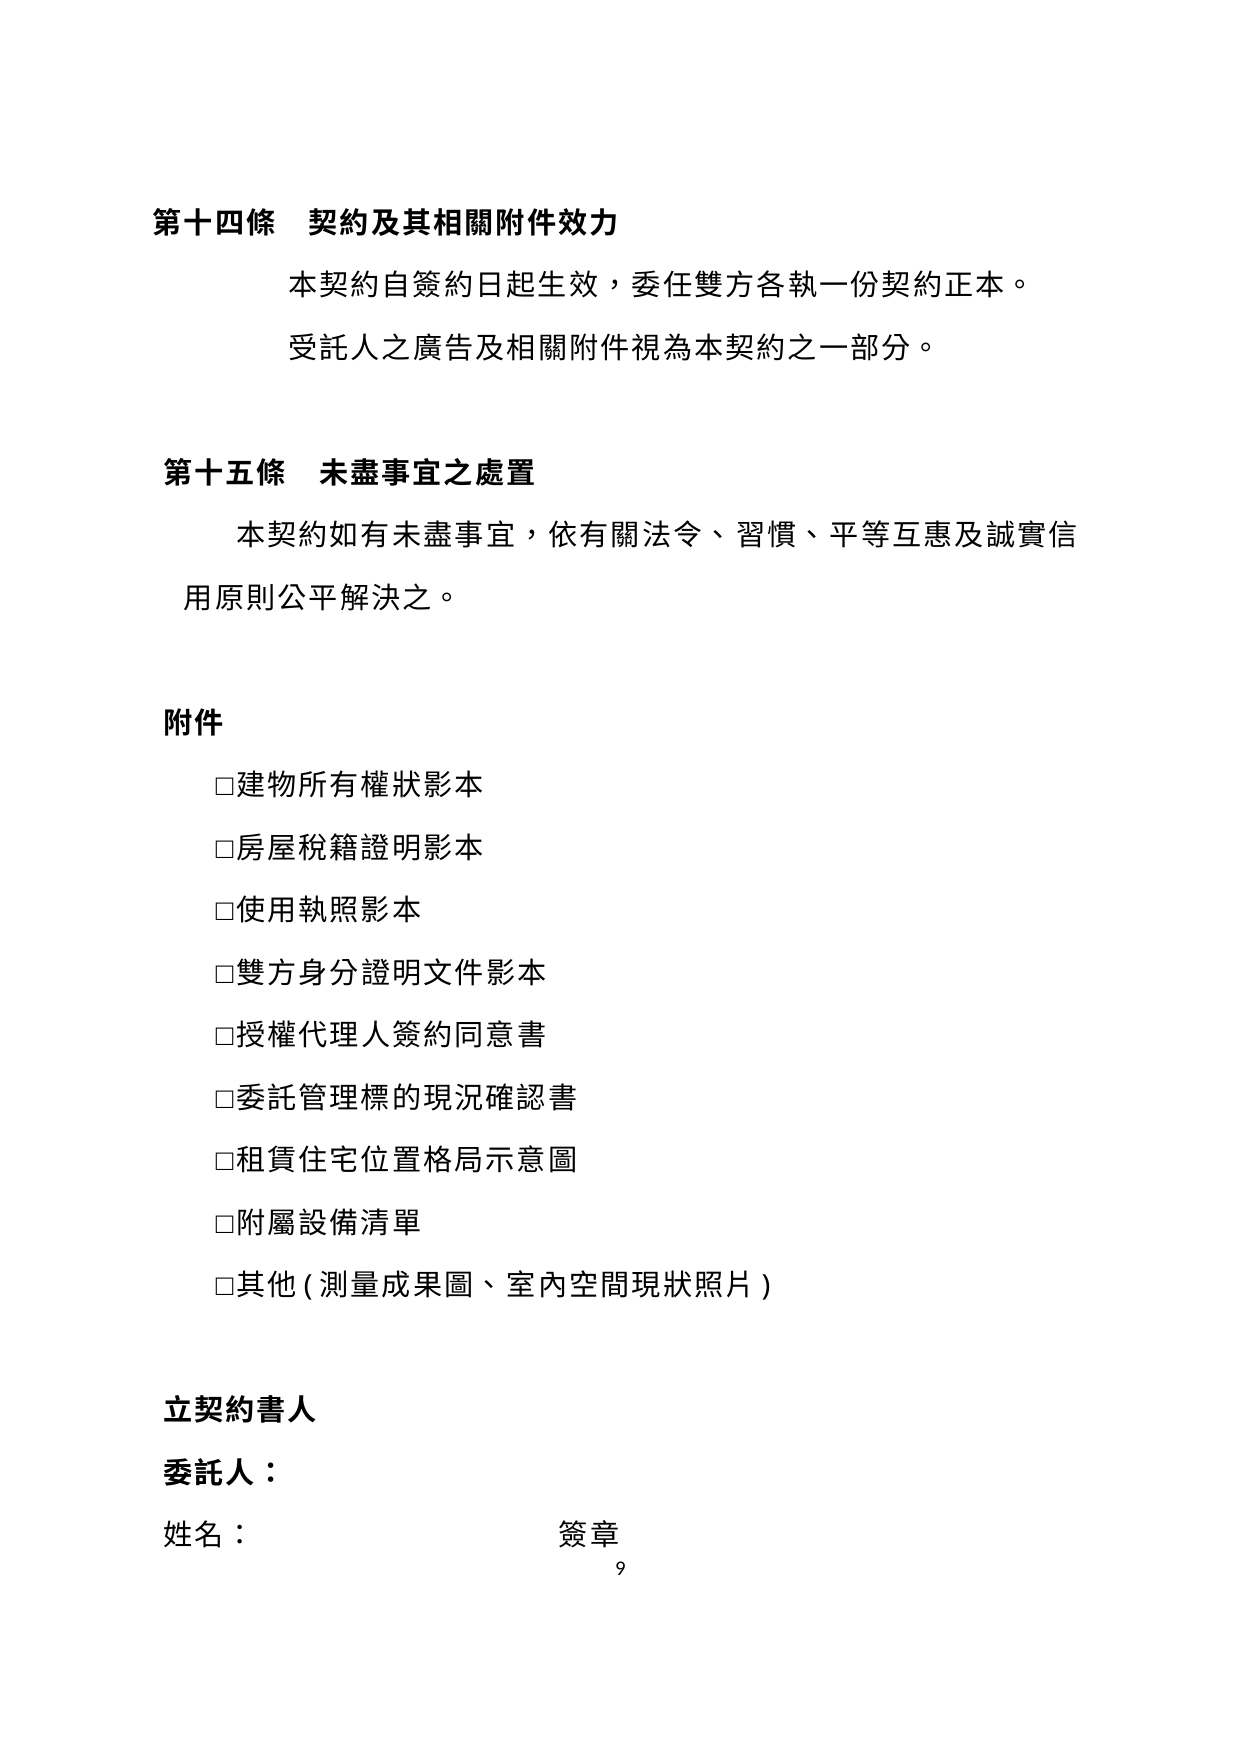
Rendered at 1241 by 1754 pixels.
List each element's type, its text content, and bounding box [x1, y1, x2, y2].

text 第十五條 未盡事宜之處置 [150, 429, 1089, 491]
text 第十四條 契約及其相關附件效力 [151, 179, 1089, 241]
text □房屋稅籍證明影本 [177, 804, 1089, 866]
text □建物所有權狀影本 [177, 741, 1089, 804]
text □其他(測量成果圖、室內空間現狀照片) [177, 1241, 1089, 1304]
text 姓名： 簽章 [150, 1491, 1089, 1554]
text 受託人之廣告及相關附件視為本契約之一部分。 [226, 304, 1089, 366]
text 本契約如有未盡事宜，依有關法令、習慣、平等互惠及誠實信用原則公平解決之。 [177, 491, 1089, 616]
text □租賃住宅位置格局示意圖 [177, 1116, 1089, 1179]
text 立契約書人 [150, 1366, 1089, 1429]
text 本契約自簽約日起生效，委任雙方各執一份契約正本。 [226, 241, 1089, 304]
text 附件 [150, 679, 1089, 741]
text □附屬設備清單 [177, 1179, 1089, 1241]
text □使用執照影本 [177, 866, 1089, 929]
text 委託人： [150, 1429, 1089, 1491]
text □委託管理標的現況確認書 [177, 1054, 1089, 1116]
text □授權代理人簽約同意書 [177, 991, 1089, 1054]
text □雙方身分證明文件影本 [177, 929, 1089, 991]
